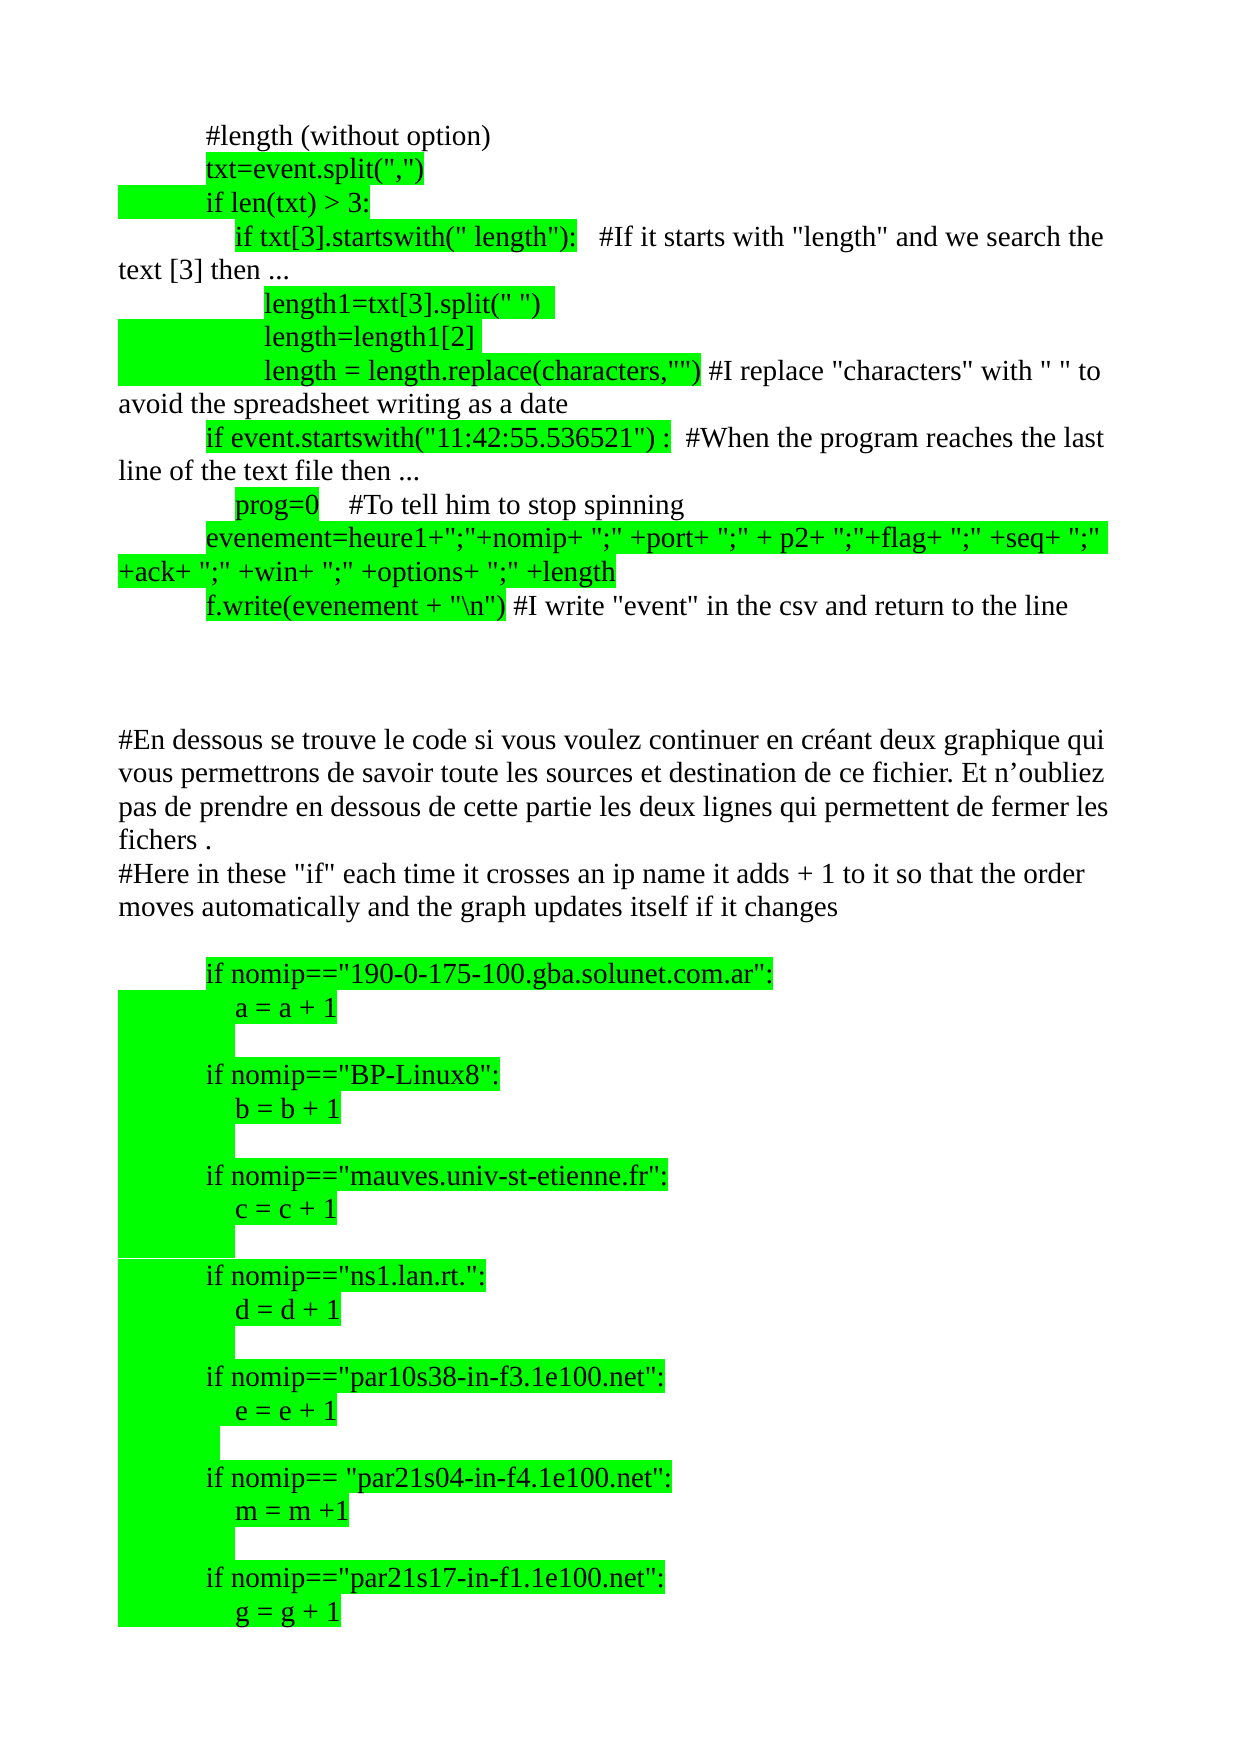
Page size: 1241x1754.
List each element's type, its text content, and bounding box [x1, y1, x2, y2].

text d = d + 1 [118, 1292, 1122, 1326]
text if len(txt) > 3: [118, 185, 1122, 219]
text if nomip=="mauves.univ-st-etienne.fr": [118, 1158, 1122, 1191]
text if nomip== "par21s04-in-f4.1e100.net": [118, 1460, 1122, 1493]
text f.write(evenement + "\n") #I write "event" in the csv and return to the line [118, 588, 1122, 621]
text b = b + 1 [118, 1091, 1122, 1124]
text evenement=heure1+";"+nomip+ ";" +port+ ";" + p2+ ";"+flag+ ";" +seq+ ";" +ack+ ";" +win+ ";" +options+ ";" +length [118, 521, 1122, 588]
text e = e + 1 [118, 1393, 1122, 1426]
text #En dessous se trouve le code si vous voulez continuer en créant deux graphique qui vous permettrons de savoir toute les sources et destination de ce fichier. Et n’oubliez pas de prendre en dessous de cette partie les deux lignes qui permettent de fermer les fichers . [118, 722, 1122, 856]
text if txt[3].startswith(" length"): #If it starts with "length" and we search the text [3] then ... [118, 219, 1122, 286]
text if nomip=="190-0-175-100.gba.solunet.com.ar": [118, 957, 1122, 990]
text c = c + 1 [118, 1191, 1122, 1225]
text length=length1[2] [118, 319, 1122, 353]
text if nomip=="BP-Linux8": [118, 1057, 1122, 1091]
text #length (without option) [118, 118, 1122, 152]
text a = a + 1 [118, 990, 1122, 1024]
text length1=txt[3].split(" ") [118, 286, 1122, 319]
text if nomip=="ns1.lan.rt.": [118, 1258, 1122, 1292]
text #Here in these "if" each time it crosses an ip name it adds + 1 to it so that the order moves automatically and the graph updates itself if it changes [118, 856, 1122, 923]
text if nomip=="par21s17-in-f1.1e100.net": [118, 1560, 1122, 1594]
text m = m +1 [118, 1493, 1122, 1527]
text txt=event.split(",") [118, 152, 1122, 185]
text length = length.replace(characters,"") #I replace "characters" with " " to avoid the spreadsheet writing as a date [118, 353, 1122, 420]
text if nomip=="par10s38-in-f3.1e100.net": [118, 1359, 1122, 1393]
text g = g + 1 [118, 1594, 1122, 1627]
text prog=0 #To tell him to stop spinning [118, 487, 1122, 521]
text if event.startswith("11:42:55.536521") : #When the program reaches the last line of the text file then ... [118, 420, 1122, 487]
